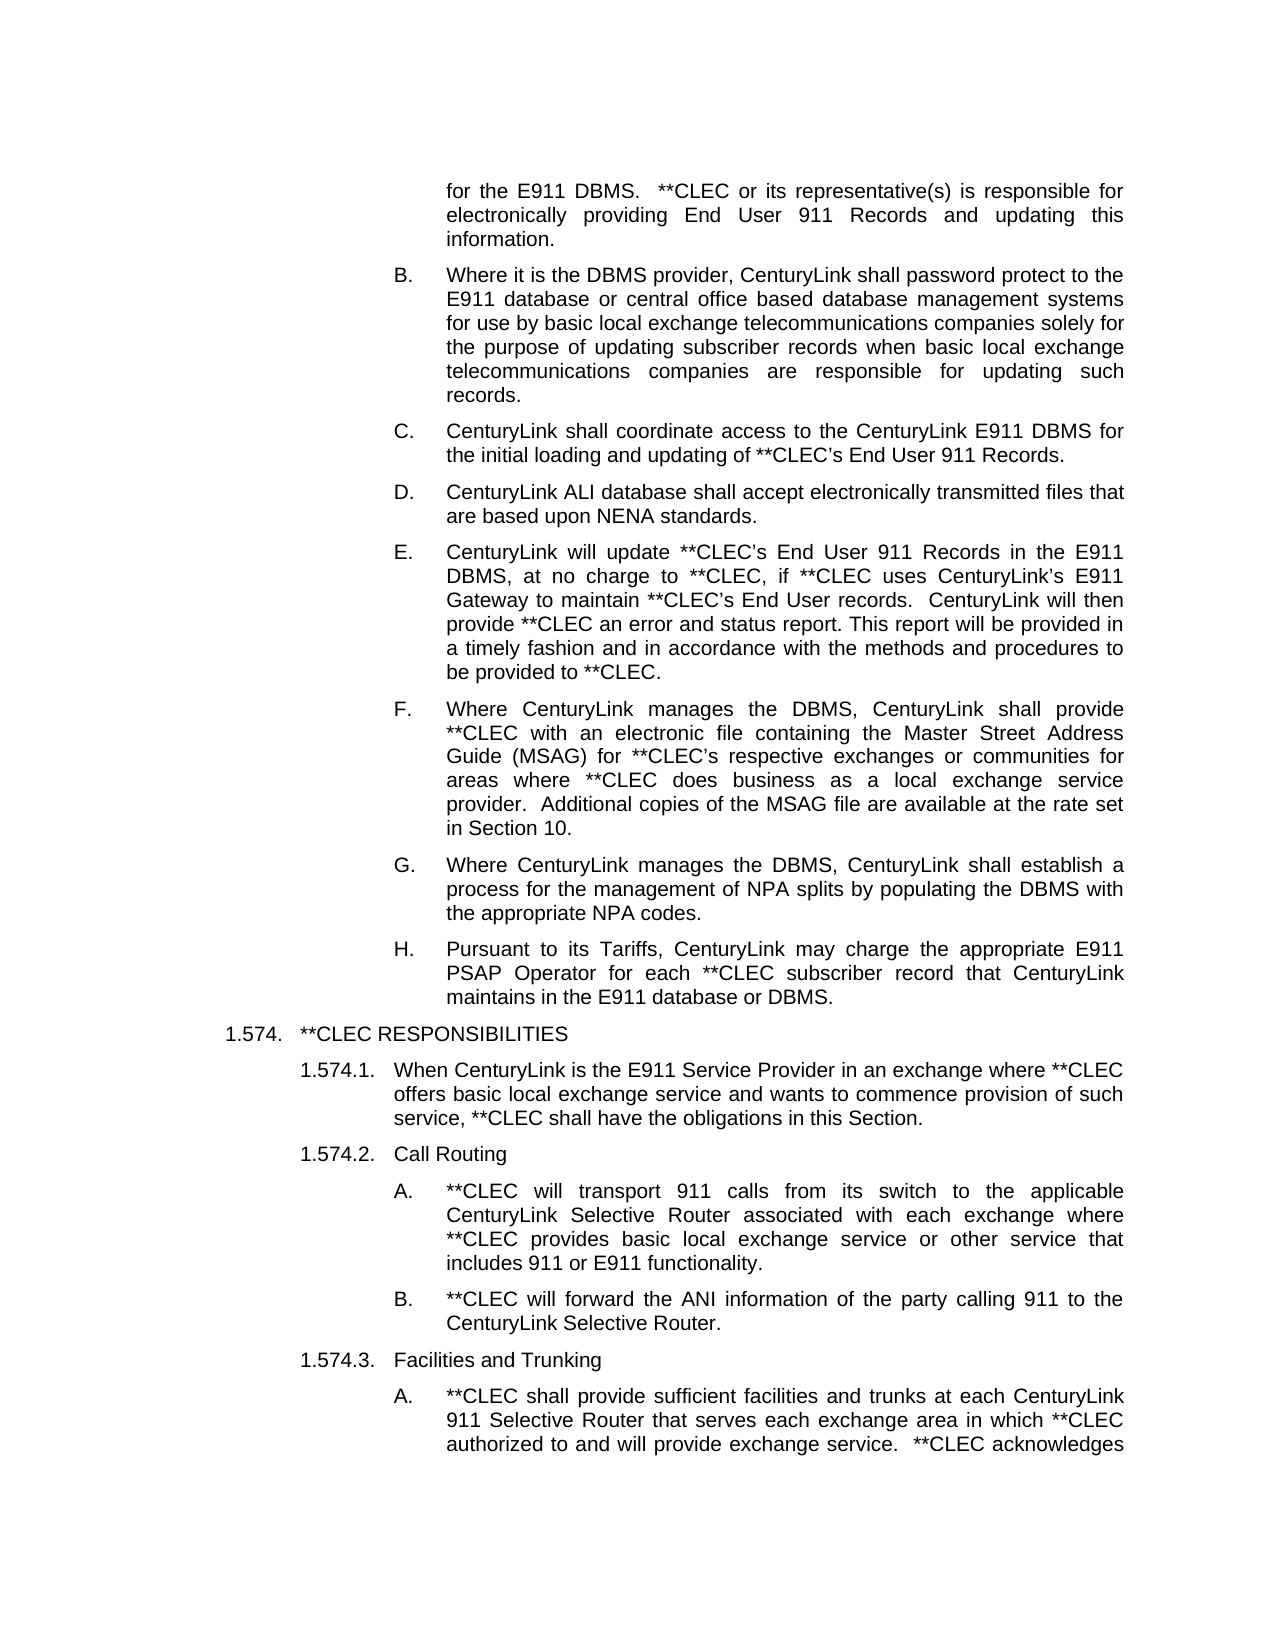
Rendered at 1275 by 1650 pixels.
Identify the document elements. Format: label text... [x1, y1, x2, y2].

list **CLEC will forward the ANI information of the party calling 911 to the CenturyLink Selective Router. [394, 1287, 1125, 1335]
list CenturyLink shall coordinate access to the CenturyLink E911 DBMS for the initial loading and updating of **CLEC’s End User 911 Records. [394, 419, 1125, 467]
list CenturyLink ALI database shall accept electronically transmitted files that are based upon NENA standards. [394, 480, 1125, 528]
list Pursuant to its Tariffs, CenturyLink may charge the appropriate E911 PSAP Operator for each **CLEC subscriber record that CenturyLink maintains in the E911 database or DBMS. [394, 937, 1125, 1009]
list Where CenturyLink manages the DBMS, CenturyLink shall establish a process for the management of NPA splits by populating the DBMS with the appropriate NPA codes. [394, 853, 1125, 924]
list When CenturyLink is the E911 Service Provider in an exchange where **CLEC offers basic local exchange service and wants to commence provision of such service, **CLEC shall have the obligations in this Section. [300, 1058, 1125, 1130]
list CenturyLink will update **CLEC’s End User 911 Records in the E911 DBMS, at no charge to **CLEC, if **CLEC uses CenturyLink’s E911 Gateway to maintain **CLEC’s End User records. CenturyLink will then provide **CLEC an error and status report. This report will be provided in a timely fashion and in accordance with the methods and procedures to be provided to **CLEC. [394, 540, 1125, 684]
list Facilities and Trunking [300, 1347, 1125, 1371]
list **CLEC RESPONSIBILITIES [225, 1021, 1125, 1045]
list **CLEC shall provide sufficient facilities and trunks at each CenturyLink 911 Selective Router that serves each exchange area in which **CLEC authorized to and will provide exchange service. **CLEC acknowledges [394, 1384, 1125, 1456]
list Call Routing [300, 1142, 1125, 1166]
list **CLEC will transport 911 calls from its switch to the applicable CenturyLink Selective Router associated with each exchange where **CLEC provides basic local exchange service or other service that includes 911 or E911 functionality. [394, 1179, 1125, 1274]
list Where it is the DBMS provider, CenturyLink shall password protect to the E911 database or central office based database management systems for use by basic local exchange telecommunications companies solely for the purpose of updating subscriber records when basic local exchange telecommunications companies are responsible for updating such records. [394, 263, 1125, 407]
list Where CenturyLink manages the DBMS, CenturyLink shall provide **CLEC with an electronic file containing the Master Street Address Guide (MSAG) for **CLEC’s respective exchanges or communities for areas where **CLEC does business as a local exchange service provider. Additional copies of the MSAG file are available at the rate set in Section 10. [394, 696, 1125, 840]
list for the E911 DBMS. **CLEC or its representative(s) is responsible for electronically providing End User 911 Records and updating this information. [394, 179, 1125, 251]
